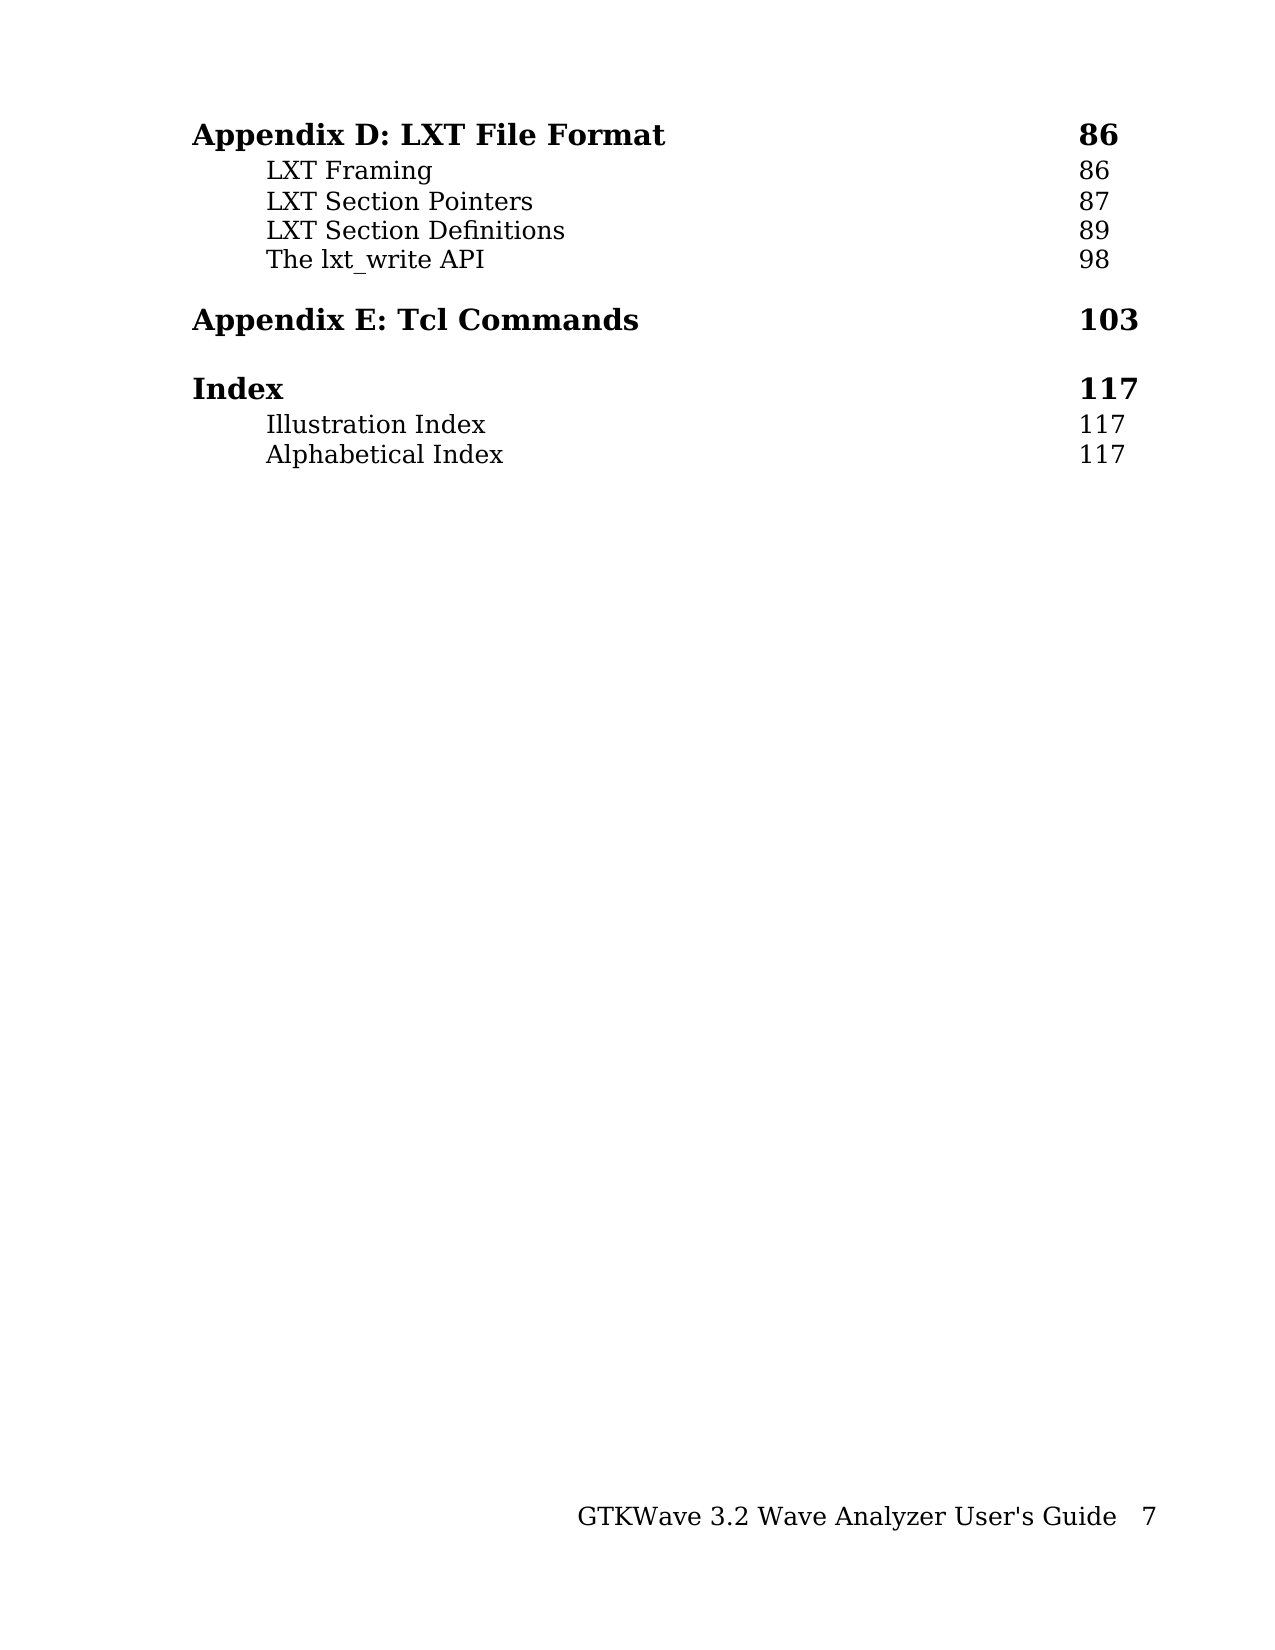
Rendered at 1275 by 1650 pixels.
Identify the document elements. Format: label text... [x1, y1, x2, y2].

text Alphabetical Index 113 [118, 440, 1157, 469]
text LXT Framing 85 [118, 152, 1157, 187]
text Appendix E: Tcl Commands 101 [118, 303, 1157, 338]
text LXT Section Definitions 88 [118, 216, 1157, 245]
text Appendix D: LXT File Format 85 [118, 118, 1157, 152]
text Illustration Index 113 [118, 406, 1157, 440]
text Index 113 [118, 372, 1157, 406]
text The lxt_write API 97 [118, 245, 1157, 274]
text LXT Section Pointers 86 [118, 187, 1157, 216]
